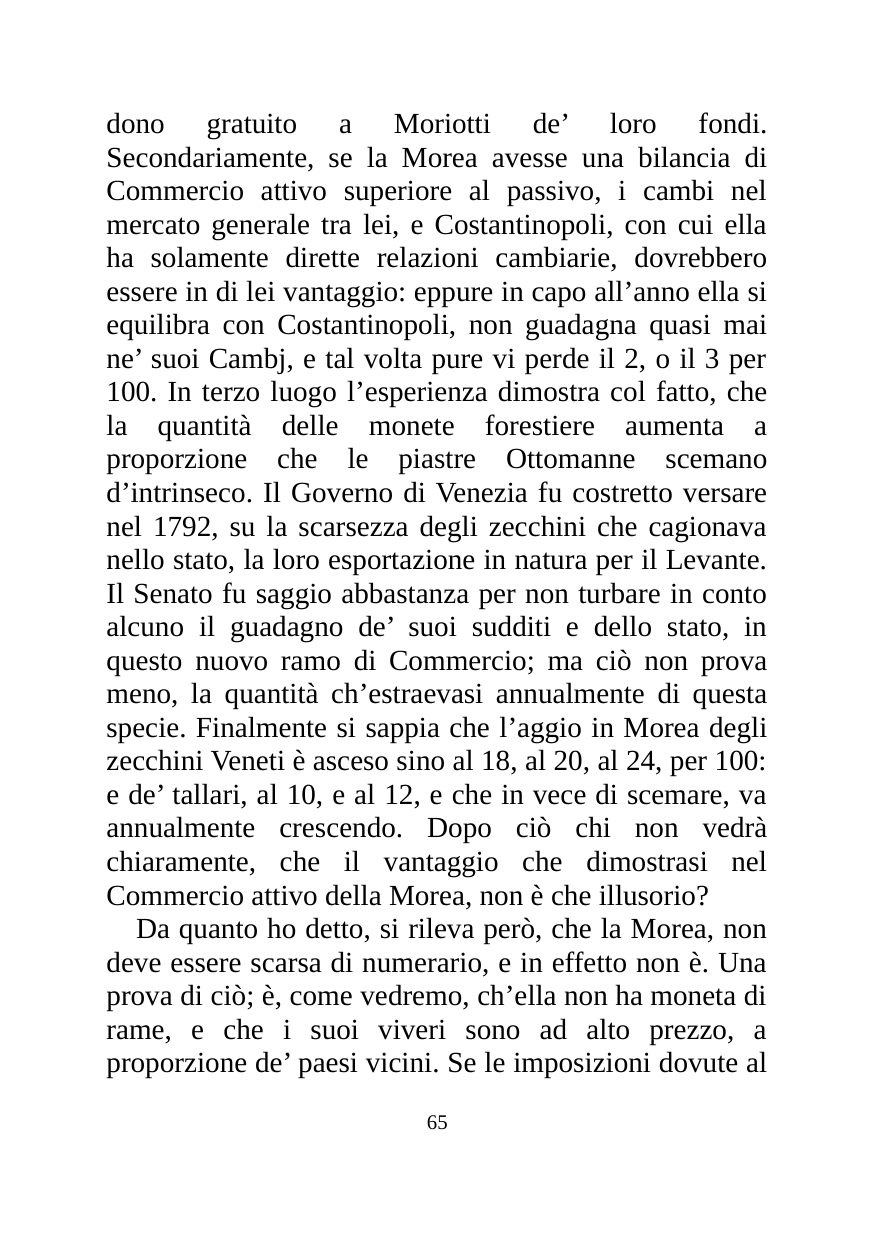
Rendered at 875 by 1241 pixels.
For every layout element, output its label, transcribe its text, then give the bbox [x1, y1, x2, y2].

text Da quanto ho detto, si rileva però, che la Morea, non deve essere scarsa di numerario, e in effetto non è. Una prova di ciò; è, come vedremo, ch’ella non ha moneta di rame, e che i suoi viveri sono ad alto prezzo, a proporzione de’ paesi vicini. Se le imposizioni dovute al [106, 911, 768, 1079]
text dono gratuito a Moriotti de’ loro fondi. Secondariamente, se la Morea avesse una bilancia di Commercio attivo superiore al passivo, i cambi nel mercato generale tra lei, e Costantinopoli, con cui ella ha solamente dirette relazioni cambiarie, dovrebbero essere in di lei vantaggio: eppure in capo all’anno ella si equilibra con Costantinopoli, non guadagna quasi mai ne’ suoi Cambj, e tal volta pure vi perde il 2, o il 3 per 100. In terzo luogo l’esperienza dimostra col fatto, che la quantità delle monete forestiere aumenta a proporzione che le piastre Ottomanne scemano d’intrinseco. Il Governo di Venezia fu costretto versare nel 1792, su la scarsezza degli zecchini che cagionava nello stato, la loro esportazione in natura per il Levante. Il Senato fu saggio abbastanza per non turbare in conto alcuno il guadagno de’ suoi sudditi e dello stato, in questo nuovo ramo di Commercio; ma ciò non prova meno, la quantità ch’estraevasi annualmente di questa specie. Finalmente si sappia che l’aggio in Morea degli zecchini Veneti è asceso sino al 18, al 20, al 24, per 100: e de’ tallari, al 10, e al 12, e che in vece di scemare, va annualmente crescendo. Dopo ciò chi non vedrà chiaramente, che il vantaggio che dimostrasi nel Commercio attivo della Morea, non è che illusorio? [106, 106, 768, 911]
